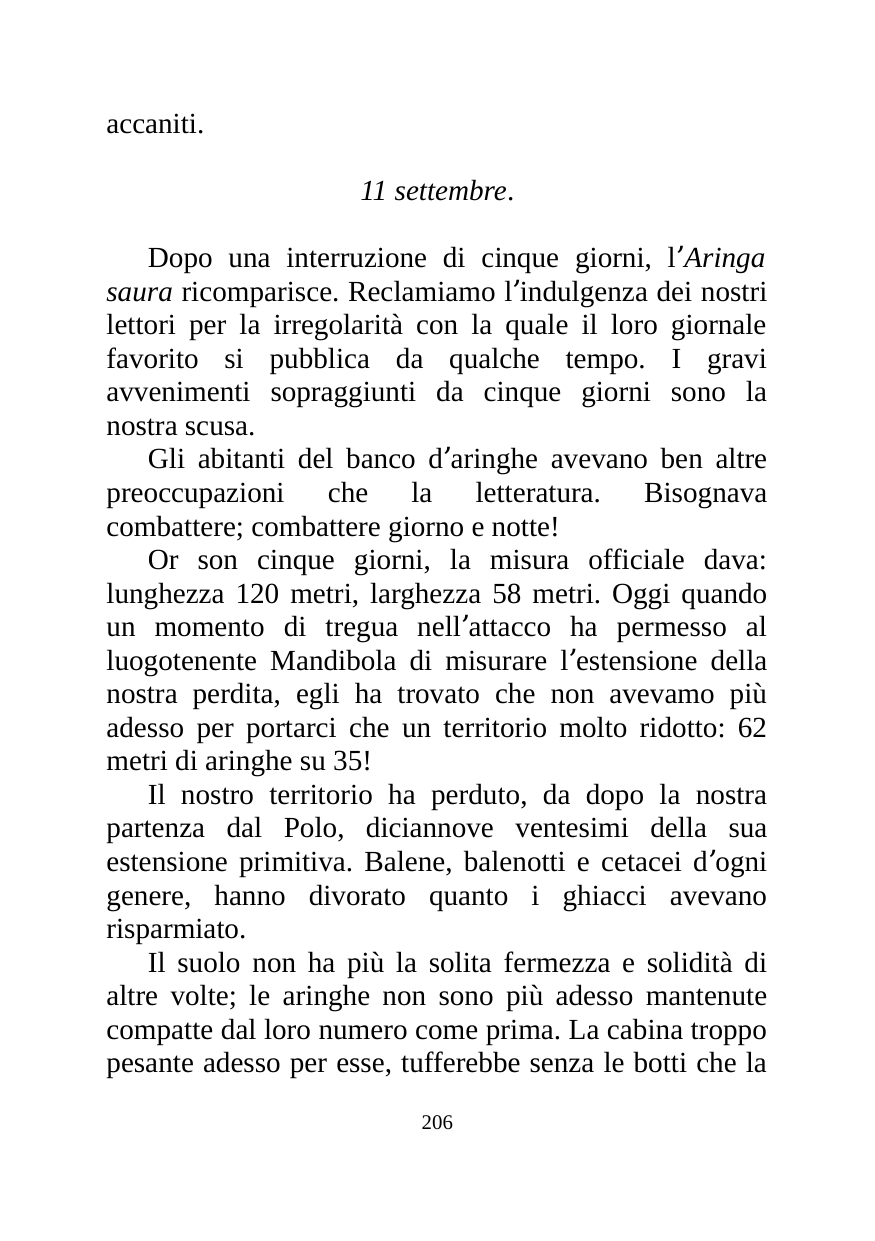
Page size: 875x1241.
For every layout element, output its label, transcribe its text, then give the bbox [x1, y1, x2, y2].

text Dopo una interruzione di cinque giorni, l՚Aringa saura ricomparisce. Reclamiamo l՚indulgenza dei nostri lettori per la irregolarità con la quale il loro giornale favorito si pubblica da qualche tempo. I gravi avvenimenti sopraggiunti da cinque giorni sono la nostra scusa. [106, 240, 768, 442]
text accaniti. [106, 106, 768, 140]
text Gli abitanti del banco d՚aringhe avevano ben altre preoccupazioni che la letteratura. Bisognava combattere; combattere giorno e notte! [106, 442, 768, 542]
text Or son cinque giorni, la misura officiale dava: lunghezza 120 metri, larghezza 58 metri. Oggi quando un momento di tregua nell՚attacco ha permesso al luogotenente Mandibola di misurare l՚estensione della nostra perdita, egli ha trovato che non avevamo più adesso per portarci che un territorio molto ridotto: 62 metri di aringhe su 35! [106, 542, 768, 777]
text 11 settembre. [106, 173, 768, 207]
text Il suolo non ha più la solita fermezza e solidità di altre volte; le aringhe non sono più adesso mantenute compatte dal loro numero come prima. La cabina troppo pesante adesso per esse, tufferebbe senza le botti che la [106, 945, 768, 1079]
text Il nostro territorio ha perduto, da dopo la nostra partenza dal Polo, diciannove ventesimi della sua estensione primitiva. Balene, balenotti e cetacei d՚ogni genere, hanno divorato quanto i ghiacci avevano risparmiato. [106, 777, 768, 945]
